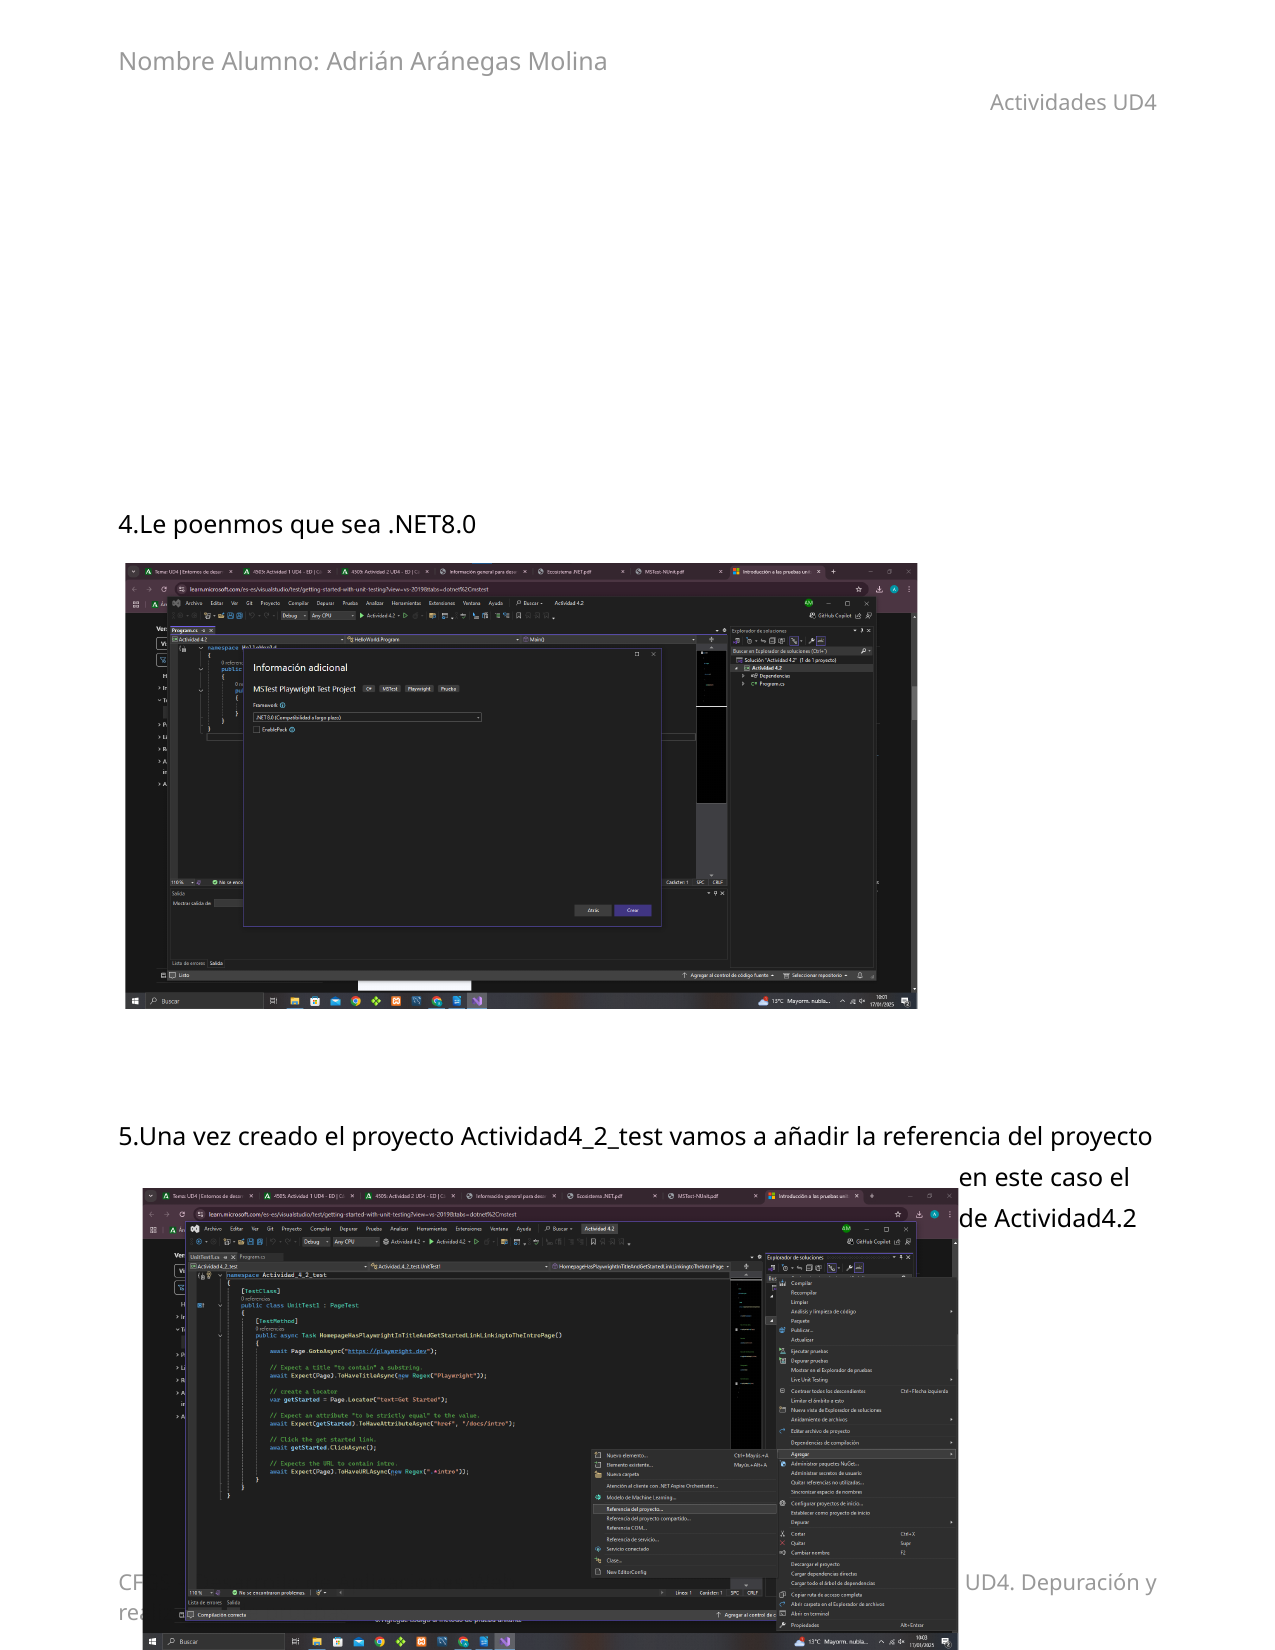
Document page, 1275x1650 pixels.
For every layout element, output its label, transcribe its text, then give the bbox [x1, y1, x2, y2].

text 5.Una vez creado el proyecto Actividad4_2_test vamos a añadir la referencia del proyecto en este caso el de Actividad4.2 [118, 1119, 1157, 1235]
picture [142, 1188, 959, 1650]
picture [125, 563, 918, 1009]
text 4.Le poenmos que sea .NET8.0 [118, 506, 1157, 541]
